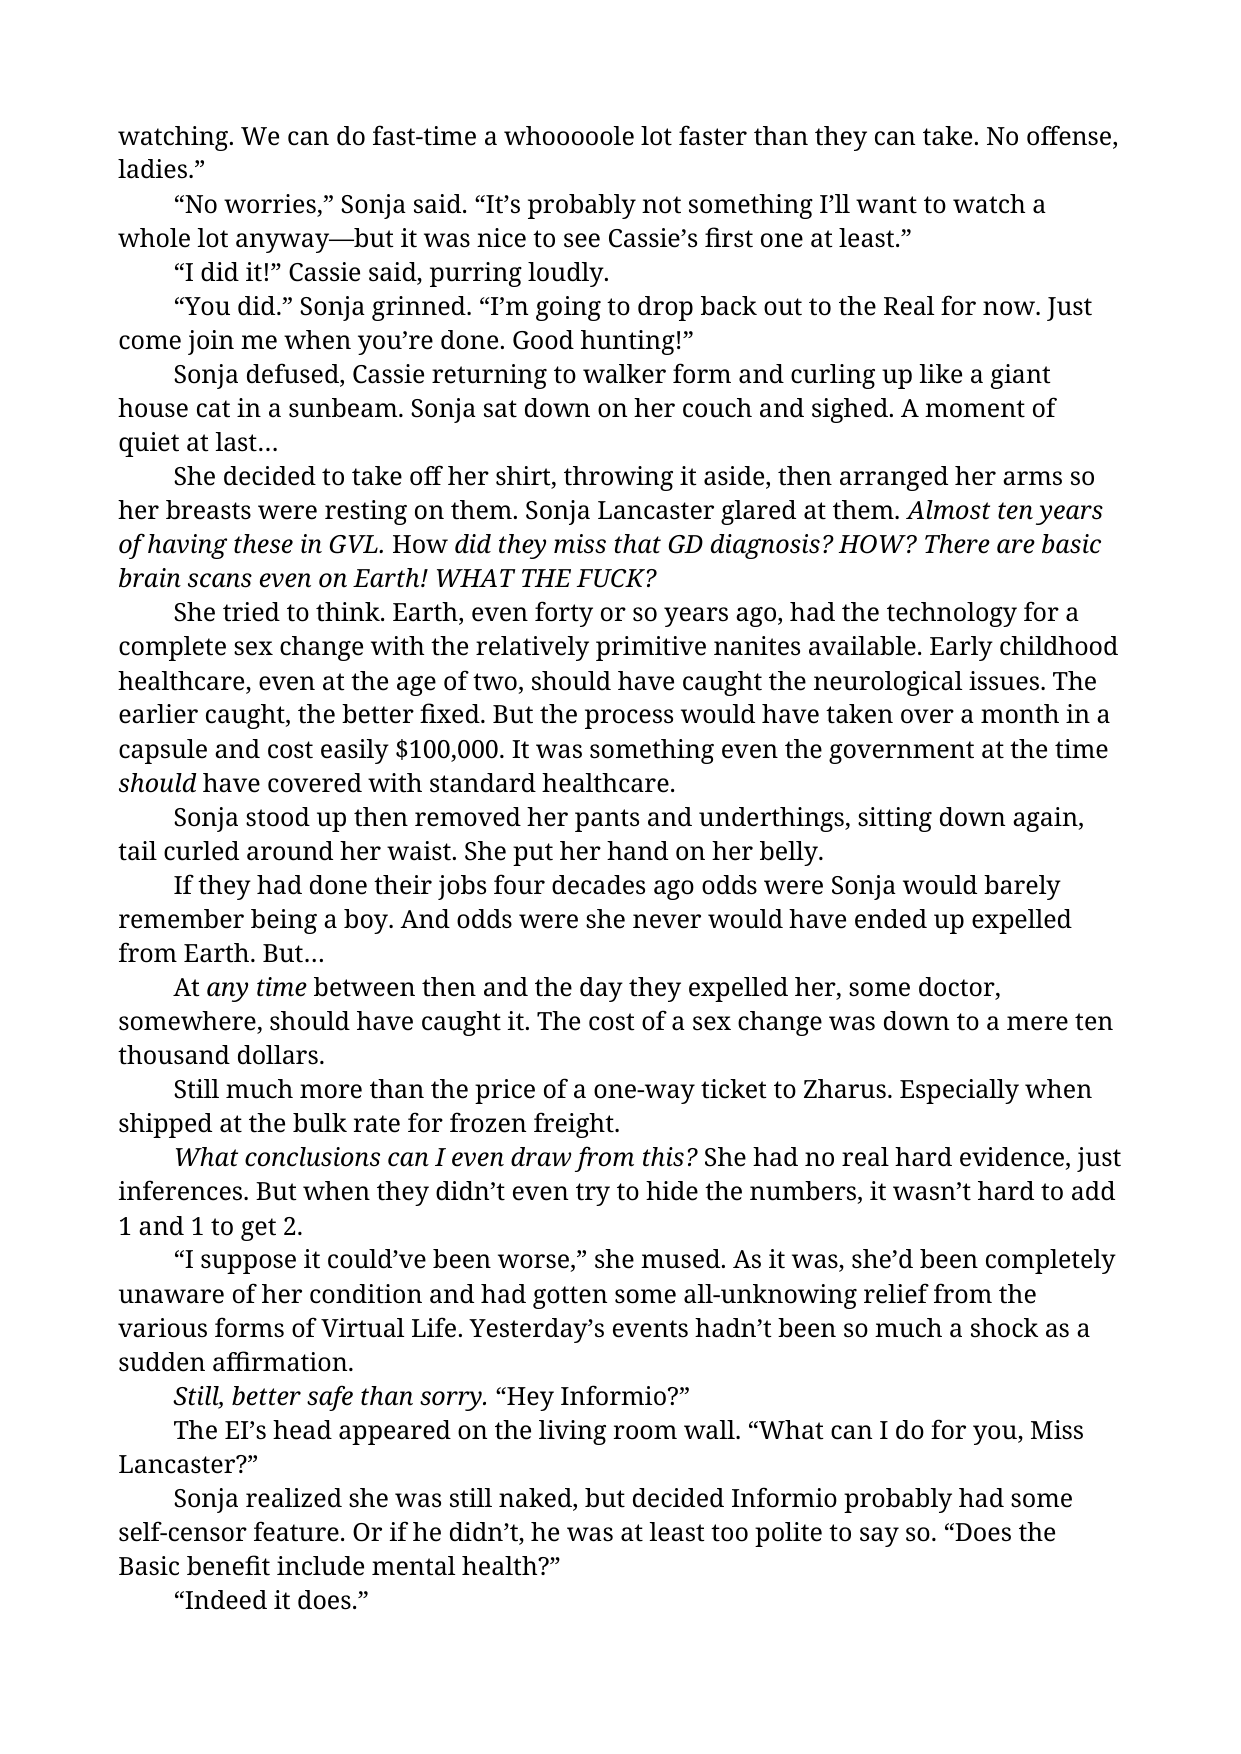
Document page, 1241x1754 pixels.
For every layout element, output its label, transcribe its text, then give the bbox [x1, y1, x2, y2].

text Sonja realized she was still naked, but decided Informio probably had some self-censor feature. Or if he didn’t, he was at least too polite to say so. “Does the Basic benefit include mental health?” [118, 1481, 1122, 1583]
text She tried to think. Earth, even forty or so years ago, had the technology for a complete sex change with the relatively primitive nanites available. Early childhood healthcare, even at the age of two, should have caught the neurological issues. The earlier caught, the better fixed. But the process would have taken over a month in a capsule and cost easily $100,000. It was something even the government at the time should have covered with standard healthcare. [118, 595, 1122, 799]
text Still, better safe than sorry. “Hey Informio?” [118, 1378, 1122, 1412]
text At any time between then and the day they expelled her, some doctor, somewhere, should have caught it. The cost of a sex change was down to a mere ten thousand dollars. [118, 970, 1122, 1072]
text The EI’s head appeared on the living room wall. “What can I do for you, Miss Lancaster?” [118, 1412, 1122, 1481]
text What conclusions can I even draw from this? She had no real hard evidence, just inferences. But when they didn’t even try to hide the numbers, it wasn’t hard to add 1 and 1 to get 2. [118, 1140, 1122, 1242]
text She decided to take off her shirt, throwing it aside, then arranged her arms so her breasts were resting on them. Sonja Lancaster glared at them. Almost ten years of having these in GVL. How did they miss that GD diagnosis? HOW? There are basic brain scans even on Earth! WHAT THE FUCK? [118, 459, 1122, 595]
text watching. We can do fast-time a whooooole lot faster than they can take. No offense, ladies.” [118, 118, 1122, 186]
text “No worries,” Sonja said. “It’s probably not something I’ll want to watch a whole lot anyway—but it was nice to see Cassie’s first one at least.” [118, 186, 1122, 254]
text “I did it!” Cassie said, purring loudly. [118, 254, 1122, 288]
text Sonja stood up then removed her pants and underthings, sitting down again, tail curled around her waist. She put her hand on her belly. [118, 799, 1122, 867]
text “You did.” Sonja grinned. “I’m going to drop back out to the Real for now. Just come join me when you’re done. Good hunting!” [118, 288, 1122, 357]
text If they had done their jobs four decades ago odds were Sonja would barely remember being a boy. And odds were she never would have ended up expelled from Earth. But… [118, 867, 1122, 970]
text “I suppose it could’ve been worse,” she mused. As it was, she’d been completely unaware of her condition and had gotten some all-unknowing relief from the various forms of Virtual Life. Yesterday’s events hadn’t been so much a shock as a sudden affirmation. [118, 1242, 1122, 1378]
text Sonja defused, Cassie returning to walker form and curling up like a giant house cat in a sunbeam. Sonja sat down on her couch and sighed. A moment of quiet at last… [118, 357, 1122, 459]
text “Indeed it does.” [118, 1583, 1122, 1617]
text Still much more than the price of a one-way ticket to Zharus. Especially when shipped at the bulk rate for frozen freight. [118, 1072, 1122, 1140]
